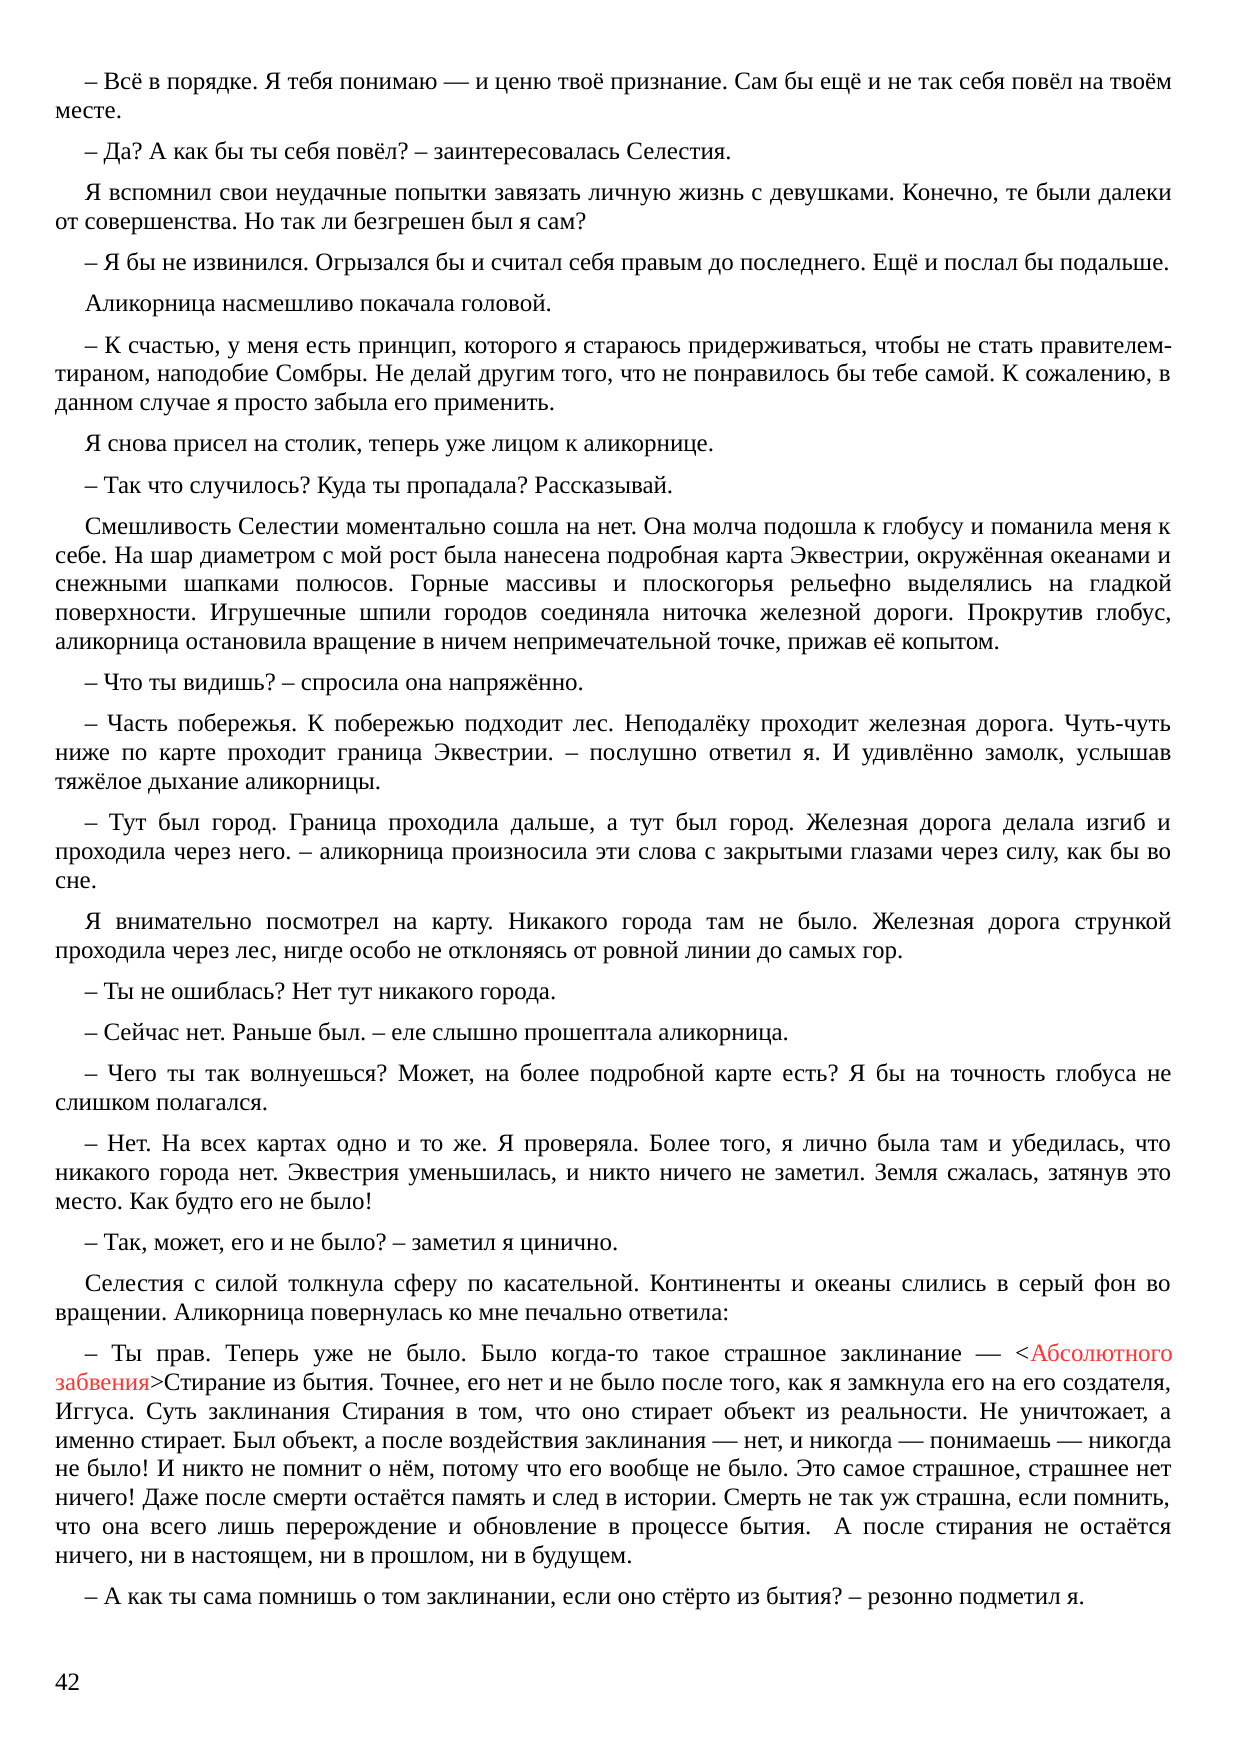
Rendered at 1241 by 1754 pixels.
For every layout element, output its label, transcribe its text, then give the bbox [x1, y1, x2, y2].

text – Так что случилось? Куда ты пропадала? Рассказывай. [55, 470, 1173, 498]
text Я вспомнил свои неудачные попытки завязать личную жизнь с девушками. Конечно, те были далеки от совершенства. Но так ли безгрешен был я сам? [55, 177, 1173, 235]
text – Я бы не извинился. Огрызался бы и считал себя правым до последнего. Ещё и послал бы подальше. [55, 247, 1173, 276]
text Селестия с силой толкнула сферу по касательной. Континенты и океаны слились в серый фон во вращении. Аликорница повернулась ко мне печально ответила: [55, 1268, 1173, 1326]
text – Всё в порядке. Я тебя понимаю — и ценю твоё признание. Сам бы ещё и не так себя повёл на твоём месте. [55, 66, 1173, 123]
text – Чего ты так волнуешься? Может, на более подробной карте есть? Я бы на точность глобуса не слишком полагался. [55, 1058, 1173, 1116]
text Я внимательно посмотрел на карту. Никакого города там не было. Железная дорога стрункой проходила через лес, нигде особо не отклоняясь от ровной линии до самых гор. [55, 906, 1173, 963]
text – Что ты видишь? – спросила она напряжённо. [55, 667, 1173, 696]
text Аликорница насмешливо покачала головой. [55, 288, 1173, 317]
text – Так, может, его и не было? – заметил я цинично. [55, 1227, 1173, 1256]
text – Ты прав. Теперь уже не было. Было когда-то такое страшное заклинание — <Абсолютного забвения>Стирание из бытия. Точнее, его нет и не было после того, как я замкнула его на его создателя, Иггуса. Суть заклинания Стирания в том, что оно стирает объект из реальности. Не уничтожает, а именно стирает. Был объект, а после воздействия заклинания — нет, и никогда — понимаешь — никогда не было! И никто не помнит о нём, потому что его вообще не было. Это самое страшное, страшнее нет ничего! Даже после смерти остаётся память и след в истории. Смерть не так уж страшна, если помнить, что она всего лишь перерождение и обновление в процессе бытия. А после стирания не остаётся ничего, ни в настоящем, ни в прошлом, ни в будущем. [55, 1338, 1173, 1568]
text – Часть побережья. К побережью подходит лес. Неподалёку проходит железная дорога. Чуть-чуть ниже по карте проходит граница Эквестрии. – послушно ответил я. И удивлённо замолк, услышав тяжёлое дыхание аликорницы. [55, 708, 1173, 795]
text – К счастью, у меня есть принцип, которого я стараюсь придерживаться, чтобы не стать правителем-тираном, наподобие Сомбры. Не делай другим того, что не понравилось бы тебе самой. К сожалению, в данном случае я просто забыла его применить. [55, 330, 1173, 416]
text – Да? А как бы ты себя повёл? – заинтересовалась Селестия. [55, 136, 1173, 165]
text Смешливость Селестии моментально сошла на нет. Она молча подошла к глобусу и поманила меня к себе. На шар диаметром с мой рост была нанесена подробная карта Эквестрии, окружённая океанами и снежными шапками полюсов. Горные массивы и плоскогорья рельефно выделялись на гладкой поверхности. Игрушечные шпили городов соединяла ниточка железной дороги. Прокрутив глобус, аликорница остановила вращение в ничем непримечательной точке, прижав её копытом. [55, 511, 1173, 655]
text – Сейчас нет. Раньше был. – еле слышно прошептала аликорница. [55, 1017, 1173, 1046]
text Я снова присел на столик, теперь уже лицом к аликорнице. [55, 428, 1173, 457]
text – Нет. На всех картах одно и то же. Я проверяла. Более того, я лично была там и убедилась, что никакого города нет. Эквестрия уменьшилась, и никто ничего не заметил. Земля сжалась, затянув это место. Как будто его не было! [55, 1128, 1173, 1215]
text – А как ты сама помнишь о том заклинании, если оно стёрто из бытия? – резонно подметил я. [55, 1581, 1173, 1610]
text – Ты не ошиблась? Нет тут никакого города. [55, 976, 1173, 1005]
text – Тут был город. Граница проходила дальше, а тут был город. Железная дорога делала изгиб и проходила через него. – аликорница произносила эти слова с закрытыми глазами через силу, как бы во сне. [55, 807, 1173, 893]
